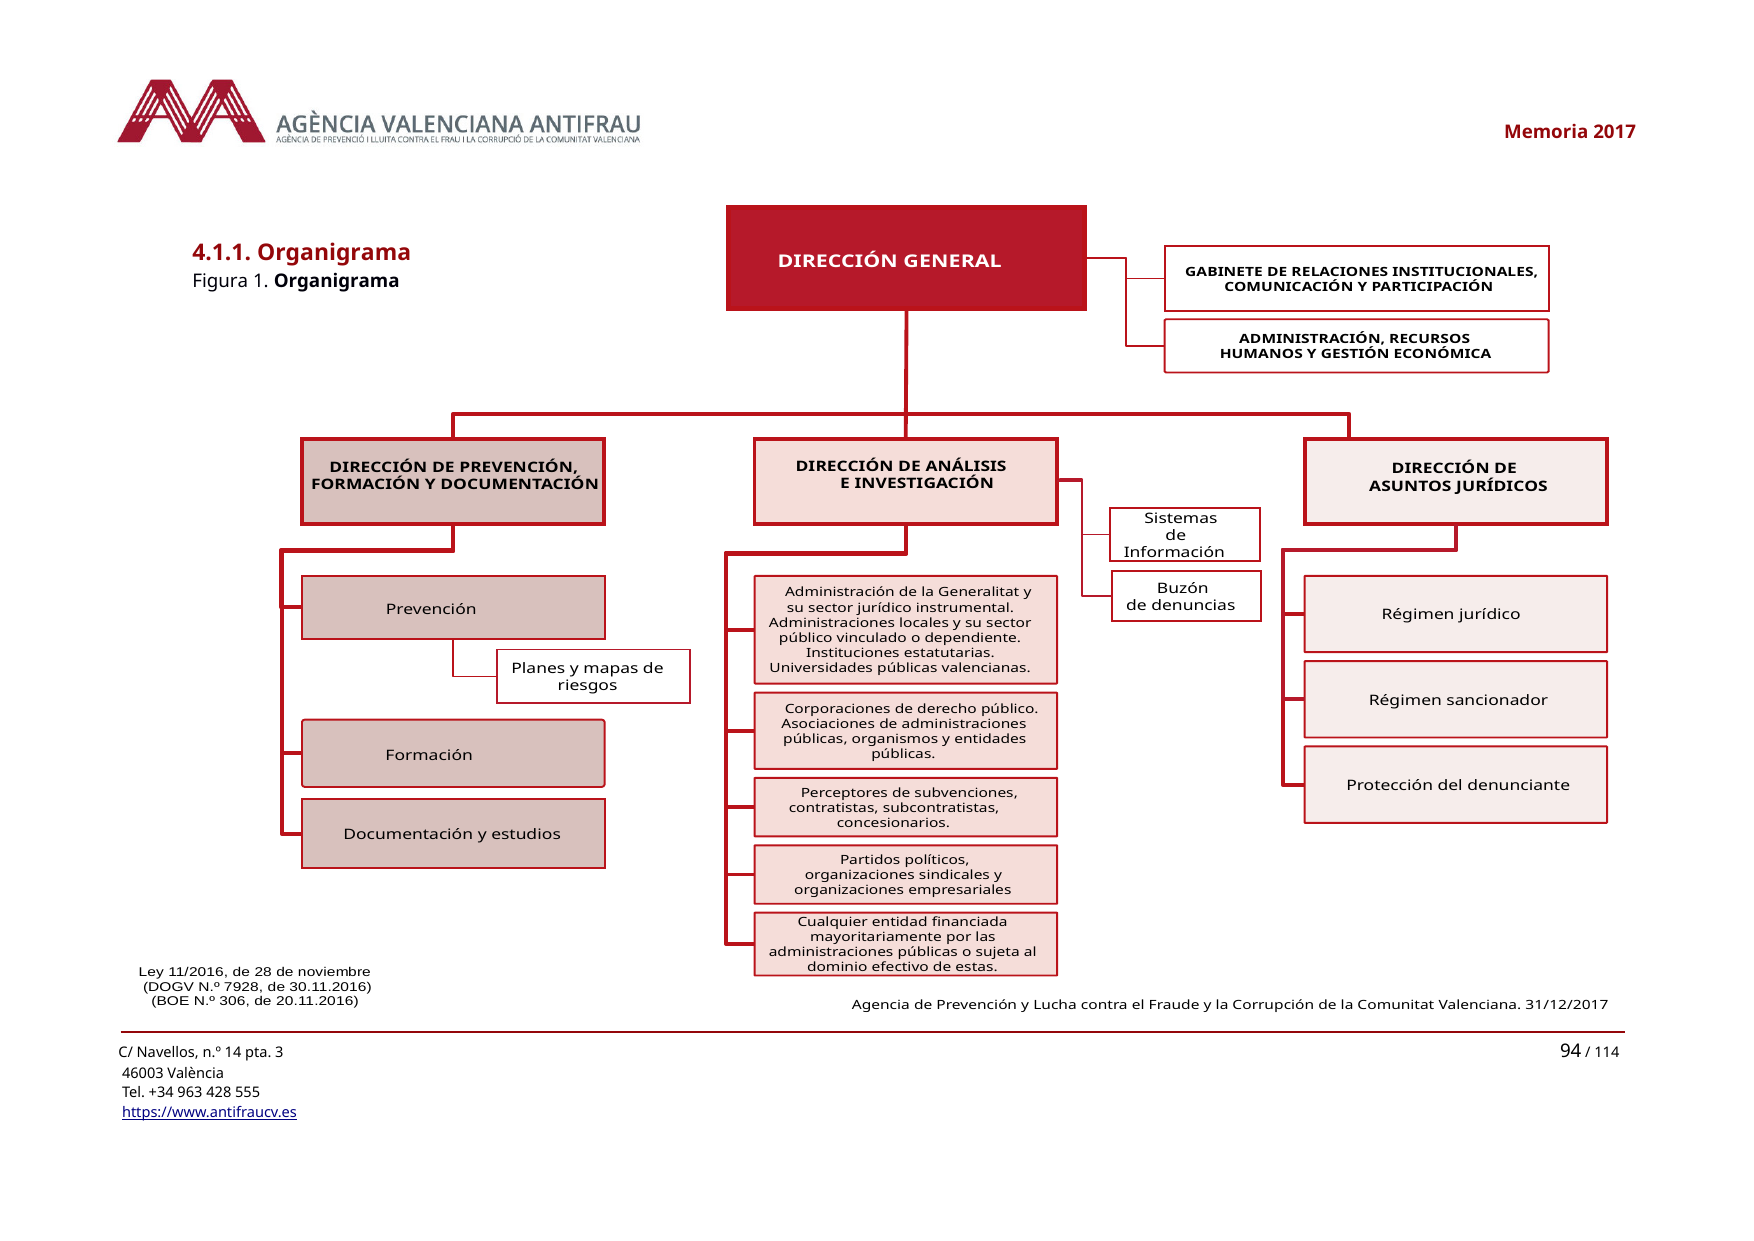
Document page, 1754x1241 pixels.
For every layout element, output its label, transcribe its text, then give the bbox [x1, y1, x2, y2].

text [1550, 267, 1636, 292]
text 4.1.1. Organigrama [118, 236, 726, 267]
text [1087, 267, 1125, 292]
picture [112, 67, 644, 152]
text Figura 1. Organigrama [118, 267, 726, 292]
text [1087, 236, 1636, 267]
text [1127, 279, 1164, 292]
